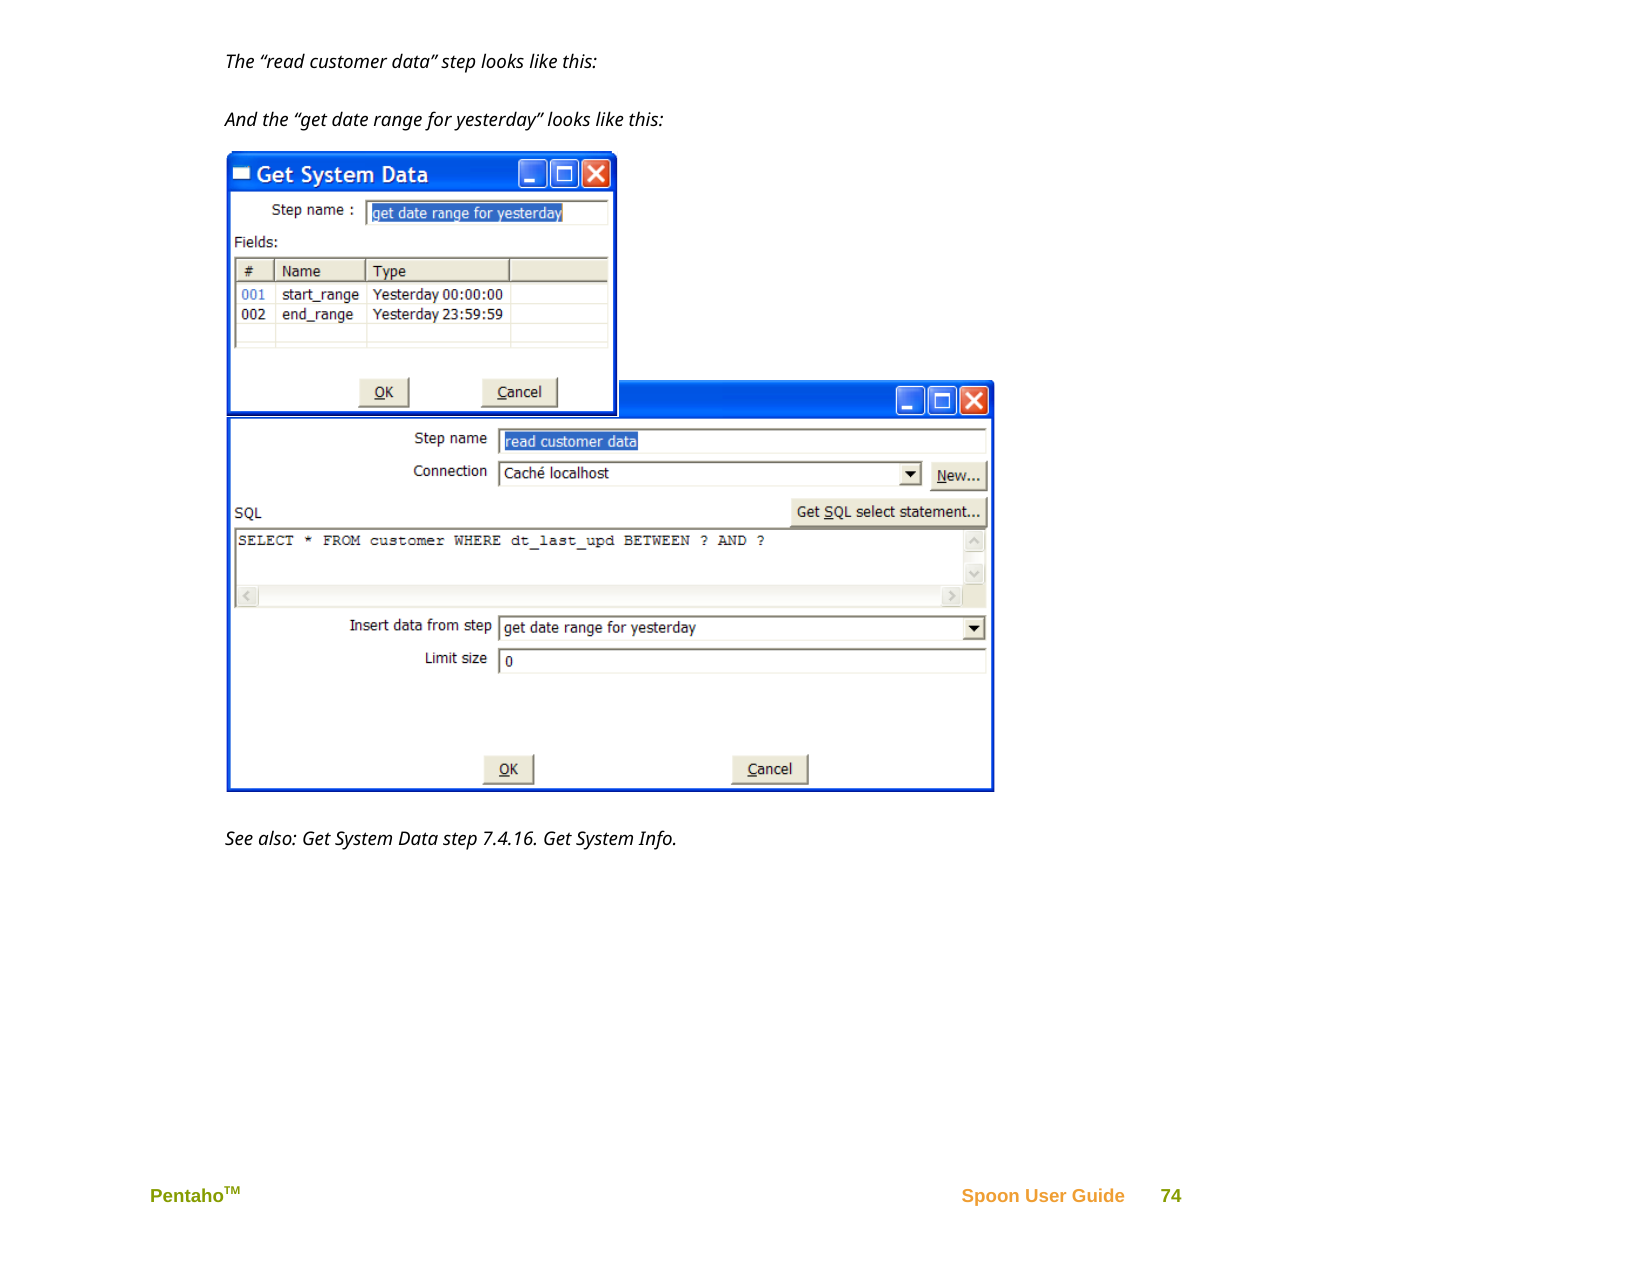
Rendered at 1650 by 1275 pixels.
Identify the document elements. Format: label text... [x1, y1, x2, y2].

text See also: Get System Data step 7.4.16. Get System Info. [225, 822, 1500, 852]
text The “read customer data” step looks like this: [225, 45, 1500, 74]
text And the “get date range for yesterday” looks like this: [225, 103, 1500, 132]
